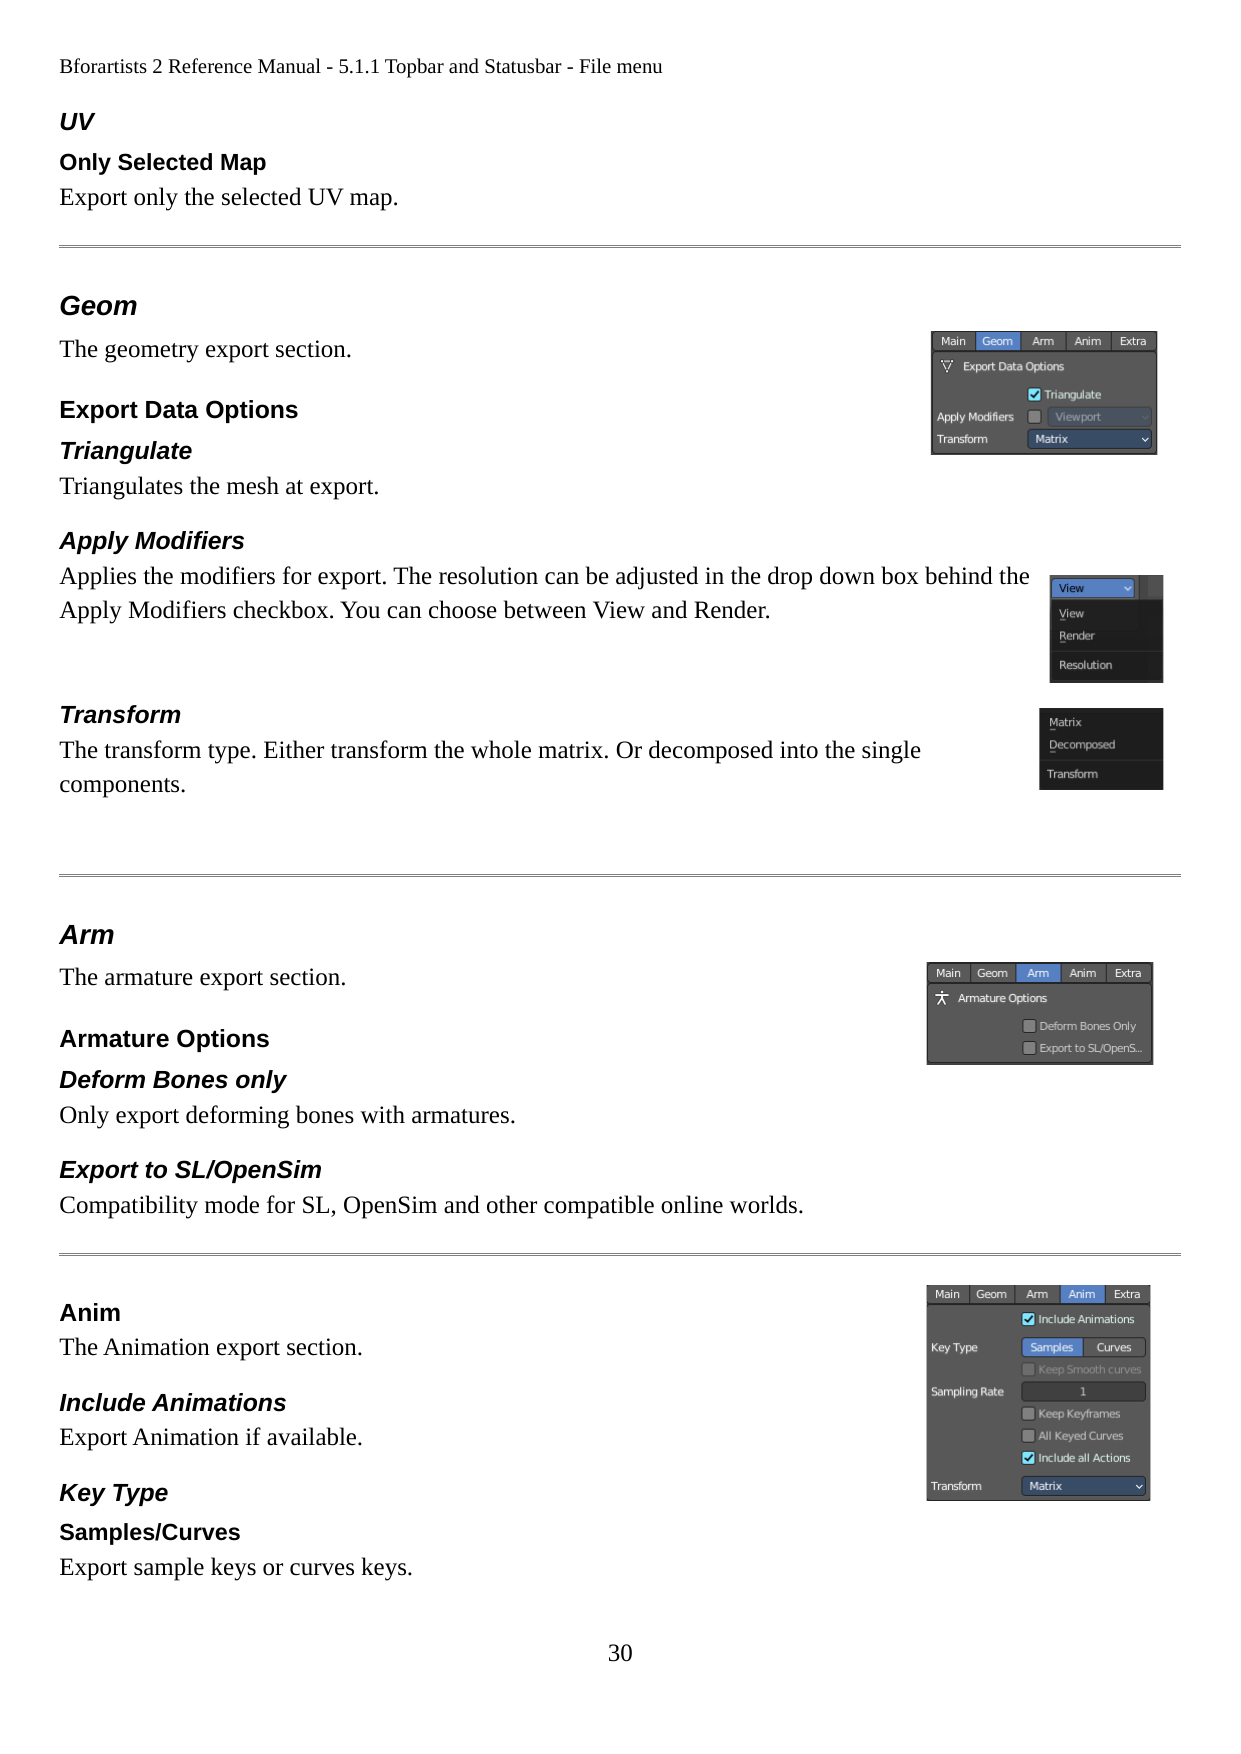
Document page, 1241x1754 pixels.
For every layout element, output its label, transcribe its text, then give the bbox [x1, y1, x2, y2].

subtitle Geom [59, 289, 1181, 321]
text Compatibility mode for SL, OpenSim and other compatible online worlds. [59, 1190, 1181, 1219]
picture [930, 331, 1158, 455]
subtitle Export to SL/OpenSim [59, 1155, 1181, 1184]
picture [926, 1285, 1151, 1501]
subtitle Only Selected Map [59, 148, 1181, 175]
subtitle Triangulate [59, 436, 1181, 465]
picture [1049, 575, 1164, 683]
subtitle Armature Options [59, 1024, 926, 1052]
subtitle [1151, 1388, 1181, 1416]
subtitle [1151, 1298, 1181, 1326]
text Export sample keys or curves keys. [59, 1552, 1181, 1581]
subtitle Transform [59, 700, 1181, 728]
text Only export deforming bones with armatures. [59, 1100, 1181, 1128]
subtitle [1154, 1024, 1181, 1052]
text Export Animation if available. [59, 1422, 926, 1451]
subtitle UV [59, 107, 1181, 136]
subtitle Apply Modifiers [59, 526, 1181, 555]
text Applies the modifiers for export. The resolution can be adjusted in the drop down box behind the Apply Modifiers checkbox. You can choose between View and Render. [59, 561, 1181, 624]
subtitle [1158, 395, 1181, 424]
text Export only the selected UV map. [59, 182, 1181, 210]
text [1151, 1332, 1181, 1361]
subtitle Samples/Curves [59, 1519, 1181, 1546]
subtitle Export Data Options [59, 395, 930, 424]
text The Animation export section. [59, 1332, 926, 1361]
text The armature export section. [59, 962, 926, 991]
subtitle Anim [59, 1298, 926, 1326]
subtitle Arm [59, 918, 1181, 950]
text The transform type. Either transform the whole matrix. Or decomposed into the single components. [59, 735, 1181, 798]
picture [1039, 708, 1164, 790]
text [1154, 962, 1181, 991]
text The geometry export section. [59, 334, 930, 362]
picture [926, 962, 1154, 1065]
text Triangulates the mesh at export. [59, 471, 1181, 500]
subtitle Include Animations [59, 1388, 926, 1416]
text [1158, 334, 1181, 362]
text [1151, 1422, 1181, 1451]
subtitle Key Type [59, 1478, 1181, 1506]
subtitle Deform Bones only [59, 1065, 1181, 1093]
